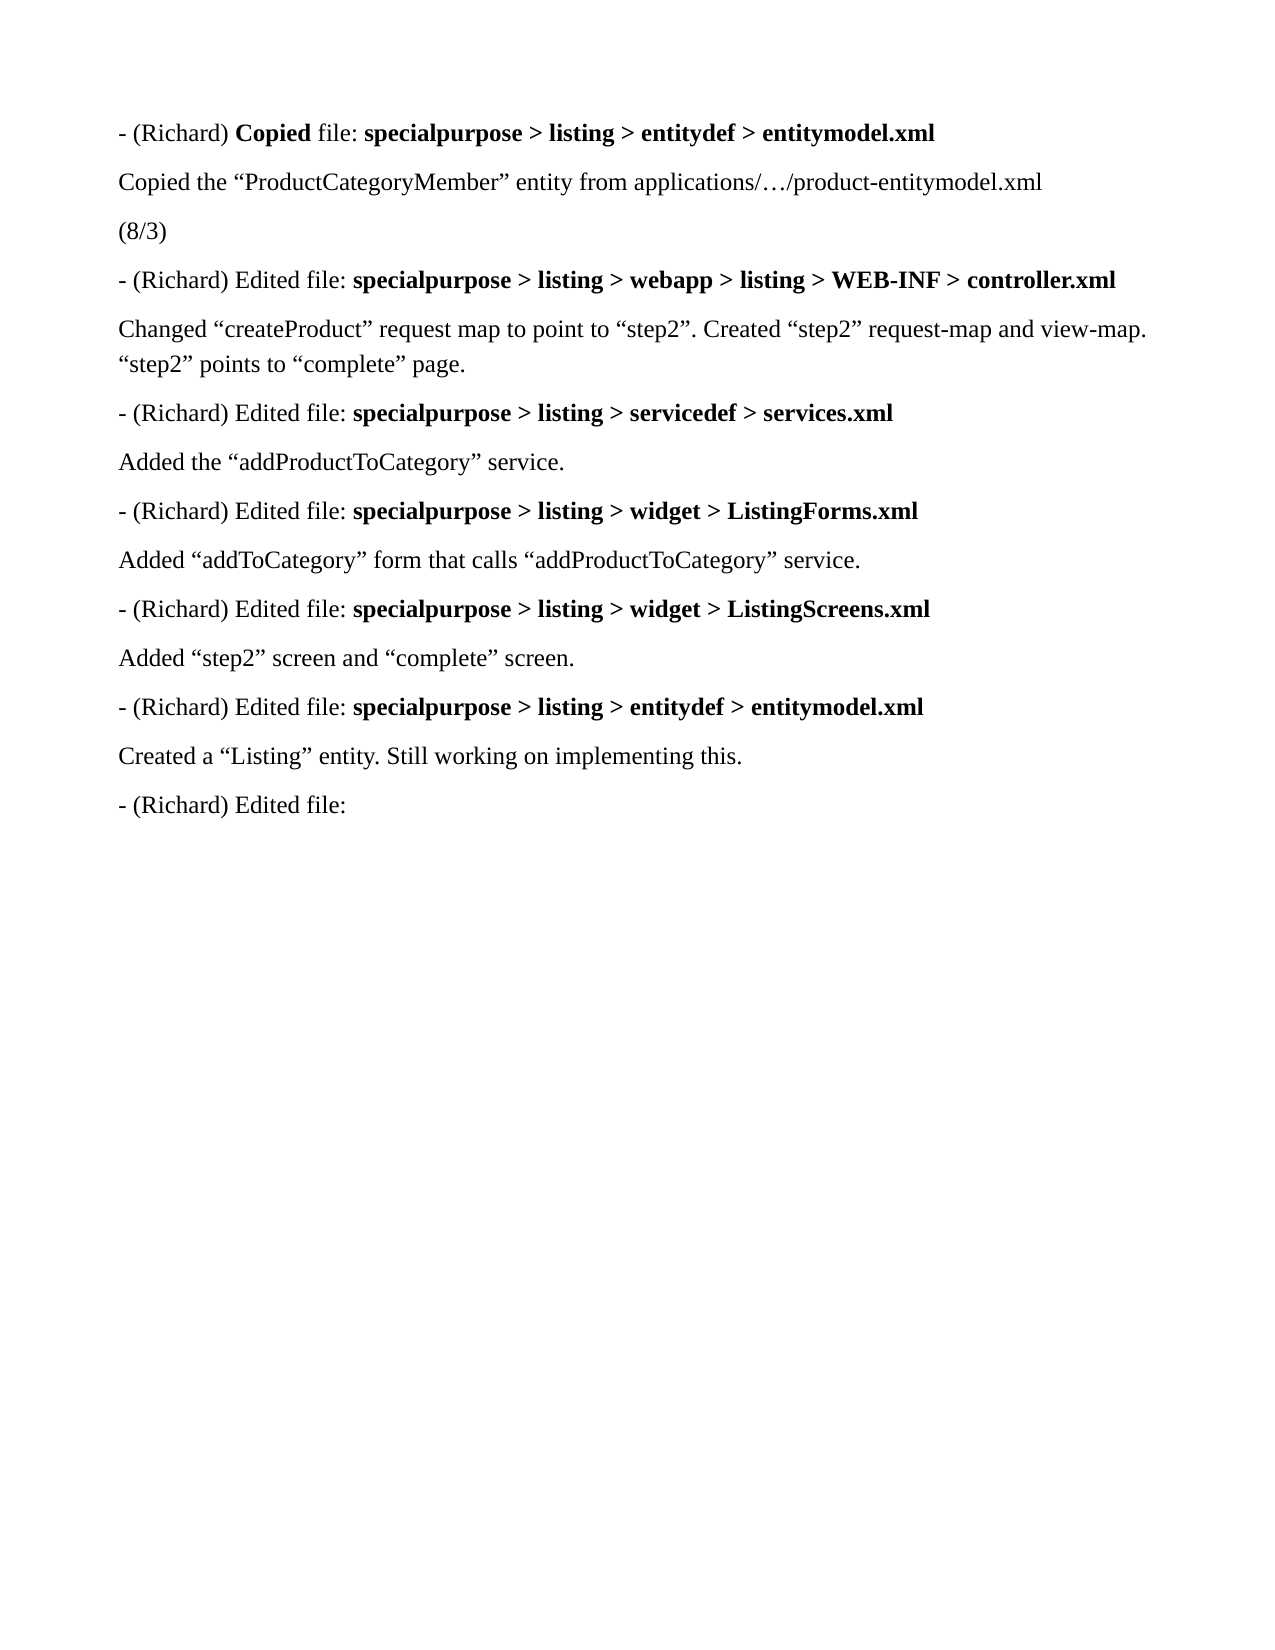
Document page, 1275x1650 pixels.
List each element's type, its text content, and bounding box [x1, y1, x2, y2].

text Changed “createProduct” request map to point to “step2”. Created “step2” request-map and view-map. “step2” points to “complete” page. [118, 314, 1157, 378]
text - (Richard) Copied file: specialpurpose > listing > entitydef > entitymodel.xml [118, 118, 1157, 147]
text - (Richard) Edited file: specialpurpose > listing > webapp > listing > WEB-INF > controller.xml [118, 265, 1157, 294]
text - (Richard) Edited file: [118, 790, 1157, 819]
text - (Richard) Edited file: specialpurpose > listing > widget > ListingScreens.xml [118, 594, 1157, 623]
text Added “addToCategory” form that calls “addProductToCategory” service. [118, 545, 1157, 574]
text Added “step2” screen and “complete” screen. [118, 643, 1157, 672]
text Created a “Listing” entity. Still working on implementing this. [118, 741, 1157, 770]
text (8/3) [118, 216, 1157, 245]
text - (Richard) Edited file: specialpurpose > listing > widget > ListingForms.xml [118, 496, 1157, 525]
text - (Richard) Edited file: specialpurpose > listing > entitydef > entitymodel.xml [118, 692, 1157, 721]
text - (Richard) Edited file: specialpurpose > listing > servicedef > services.xml [118, 398, 1157, 427]
text Added the “addProductToCategory” service. [118, 447, 1157, 476]
text Copied the “ProductCategoryMember” entity from applications/…/product-entitymodel.xml [118, 167, 1157, 196]
